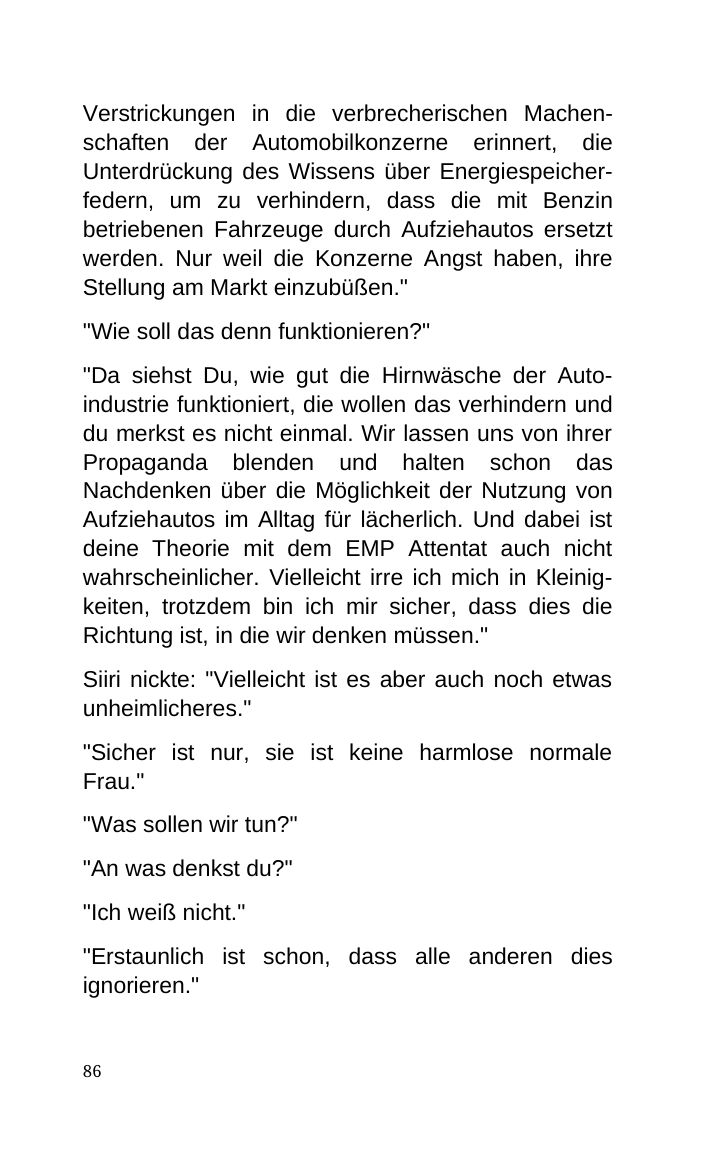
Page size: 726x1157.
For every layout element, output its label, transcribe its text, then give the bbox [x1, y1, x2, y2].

text "Was sollen wir tun?" [83, 811, 613, 838]
text Siiri nickte: "Vielleicht ist es aber auch noch etwas unheimlicheres." [83, 666, 613, 721]
text "Sicher ist nur, sie ist keine harmlose normale Frau." [83, 739, 613, 794]
text "Wie soll das denn funktionieren?" [83, 318, 613, 344]
text Verstrickungen in die verbrecherischen Machen-schaften der Automobilkonzerne erinnert, die Unterdrückung des Wissens über Energiespeicher-federn, um zu verhindern, dass die mit Benzin betriebenen Fahrzeuge durch Aufziehautos ersetzt werden. Nur weil die Konzerne Angst haben, ihre Stellung am Markt einzubüßen." [83, 100, 613, 301]
text "Erstaunlich ist schon, dass alle anderen dies ignorieren." [83, 943, 613, 998]
text "Da siehst Du, wie gut die Hirnwäsche der Auto-industrie funktioniert, die wollen das verhindern und du merkst es nicht einmal. Wir lassen uns von ihrer Propaganda blenden und halten schon das Nachdenken über die Möglichkeit der Nutzung von Aufziehautos im Alltag für lächerlich. Und dabei ist deine Theorie mit dem EMP Attentat auch nicht wahrscheinlicher. Vielleicht irre ich mich in Kleinig-keiten, trotzdem bin ich mir sicher, dass dies die Richtung ist, in die wir denken müssen." [83, 362, 613, 649]
text "Ich weiß nicht." [83, 899, 613, 925]
text "An was denkst du?" [83, 855, 613, 882]
